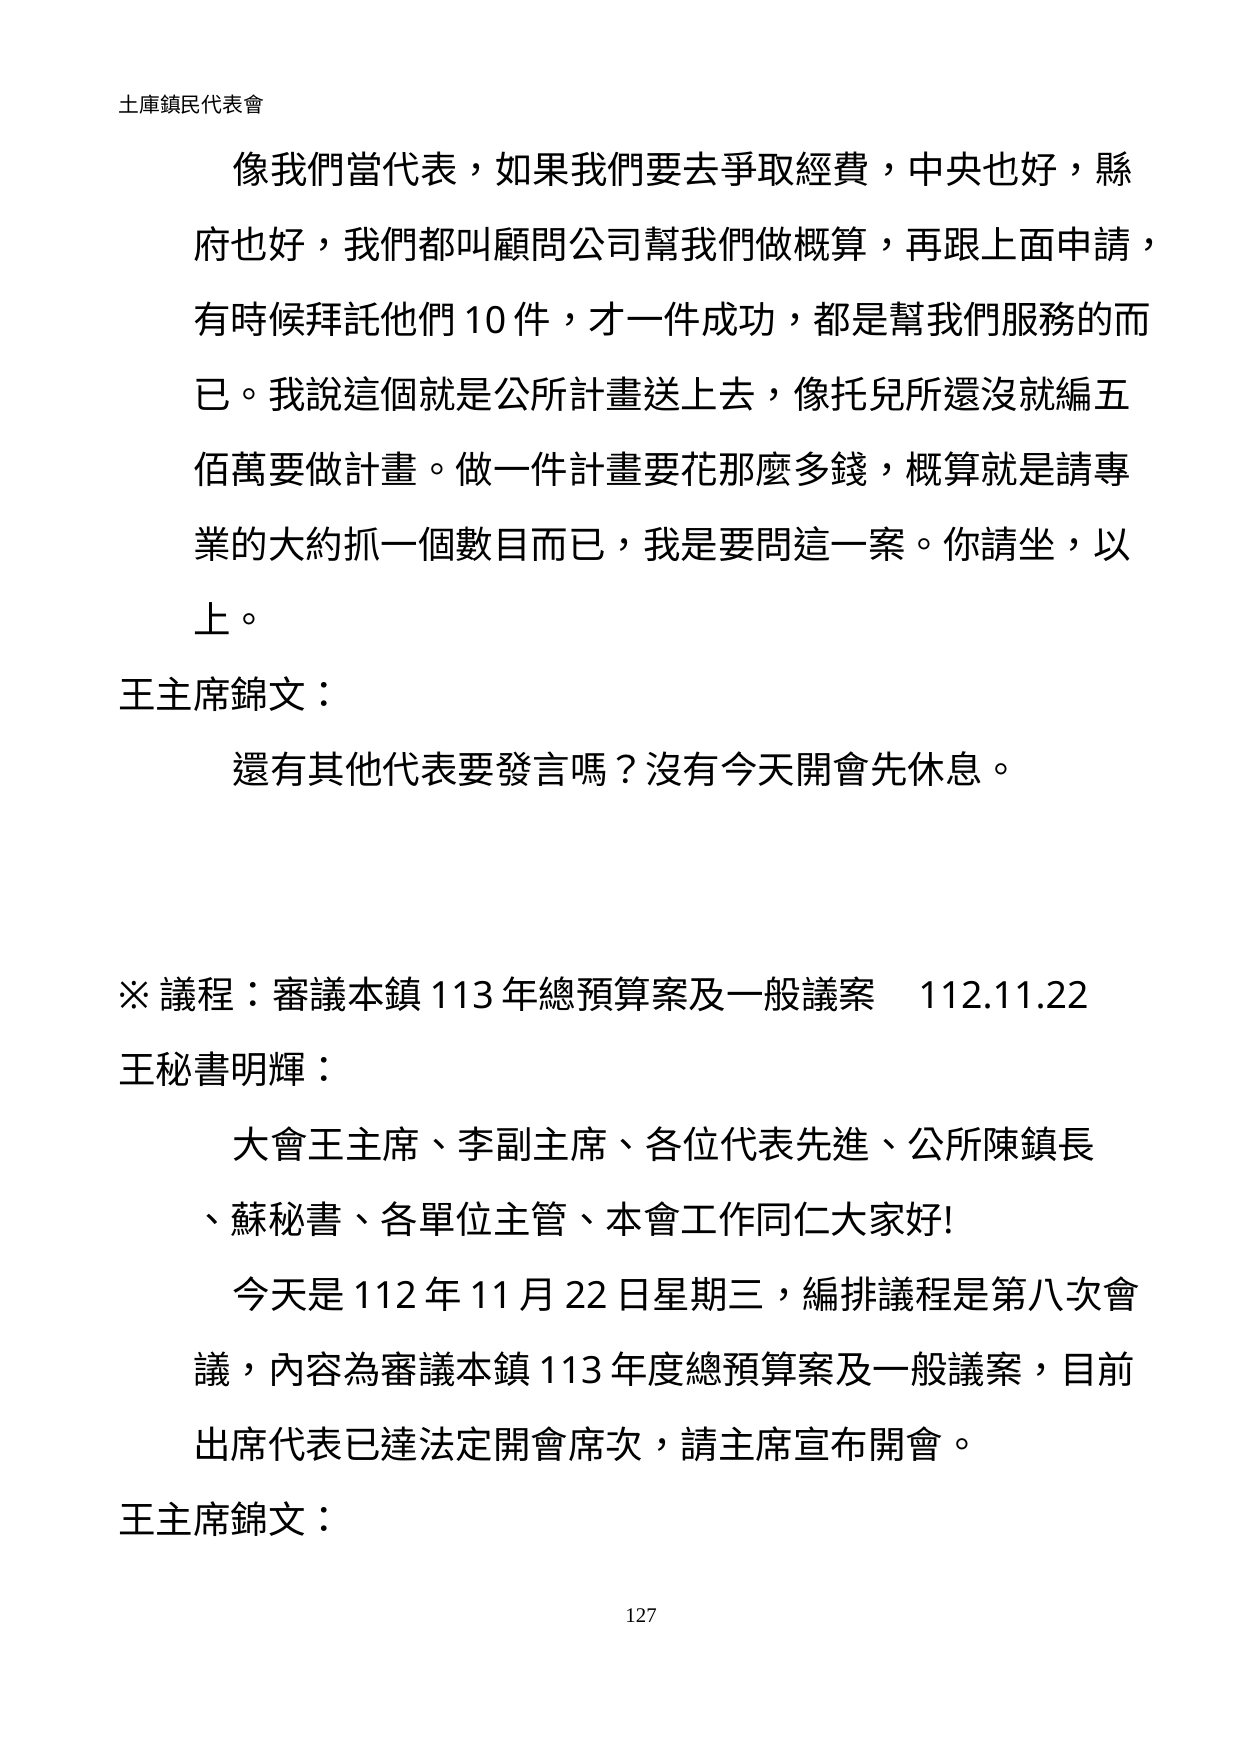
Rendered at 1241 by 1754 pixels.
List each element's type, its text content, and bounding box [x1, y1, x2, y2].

text 大會王主席、李副主席、各位代表先進、公所陳鎮長 [193, 1104, 1163, 1179]
text 今天是112年11月22日星期三，編排議程是第八次會議，內容為審議本鎮113年度總預算案及一般議案，目前出席代表已達法定開會席次，請主席宣布開會。 [193, 1254, 1163, 1479]
text 、蘇秘書、各單位主管、本會工作同仁大家好! [193, 1179, 1163, 1254]
text 王秘書明輝： [118, 1029, 1163, 1104]
text 王主席錦文： [118, 654, 1163, 729]
text ※ 議程：審議本鎮113年總預算案及一般議案 112.11.22 [118, 954, 1163, 1029]
text 還有其他代表要發言嗎？沒有今天開會先休息。 [193, 729, 1163, 804]
text 王主席錦文： [118, 1479, 1163, 1554]
text 像我們當代表，如果我們要去爭取經費，中央也好，縣府也好，我們都叫顧問公司幫我們做概算，再跟上面申請，有時候拜託他們10件，才一件成功，都是幫我們服務的而已。我說這個就是公所計畫送上去，像托兒所還沒就編五佰萬要做計畫。做一件計畫要花那麼多錢，概算就是請專業的大約抓一個數目而已，我是要問這一案。你請坐，以上。 [193, 129, 1163, 654]
